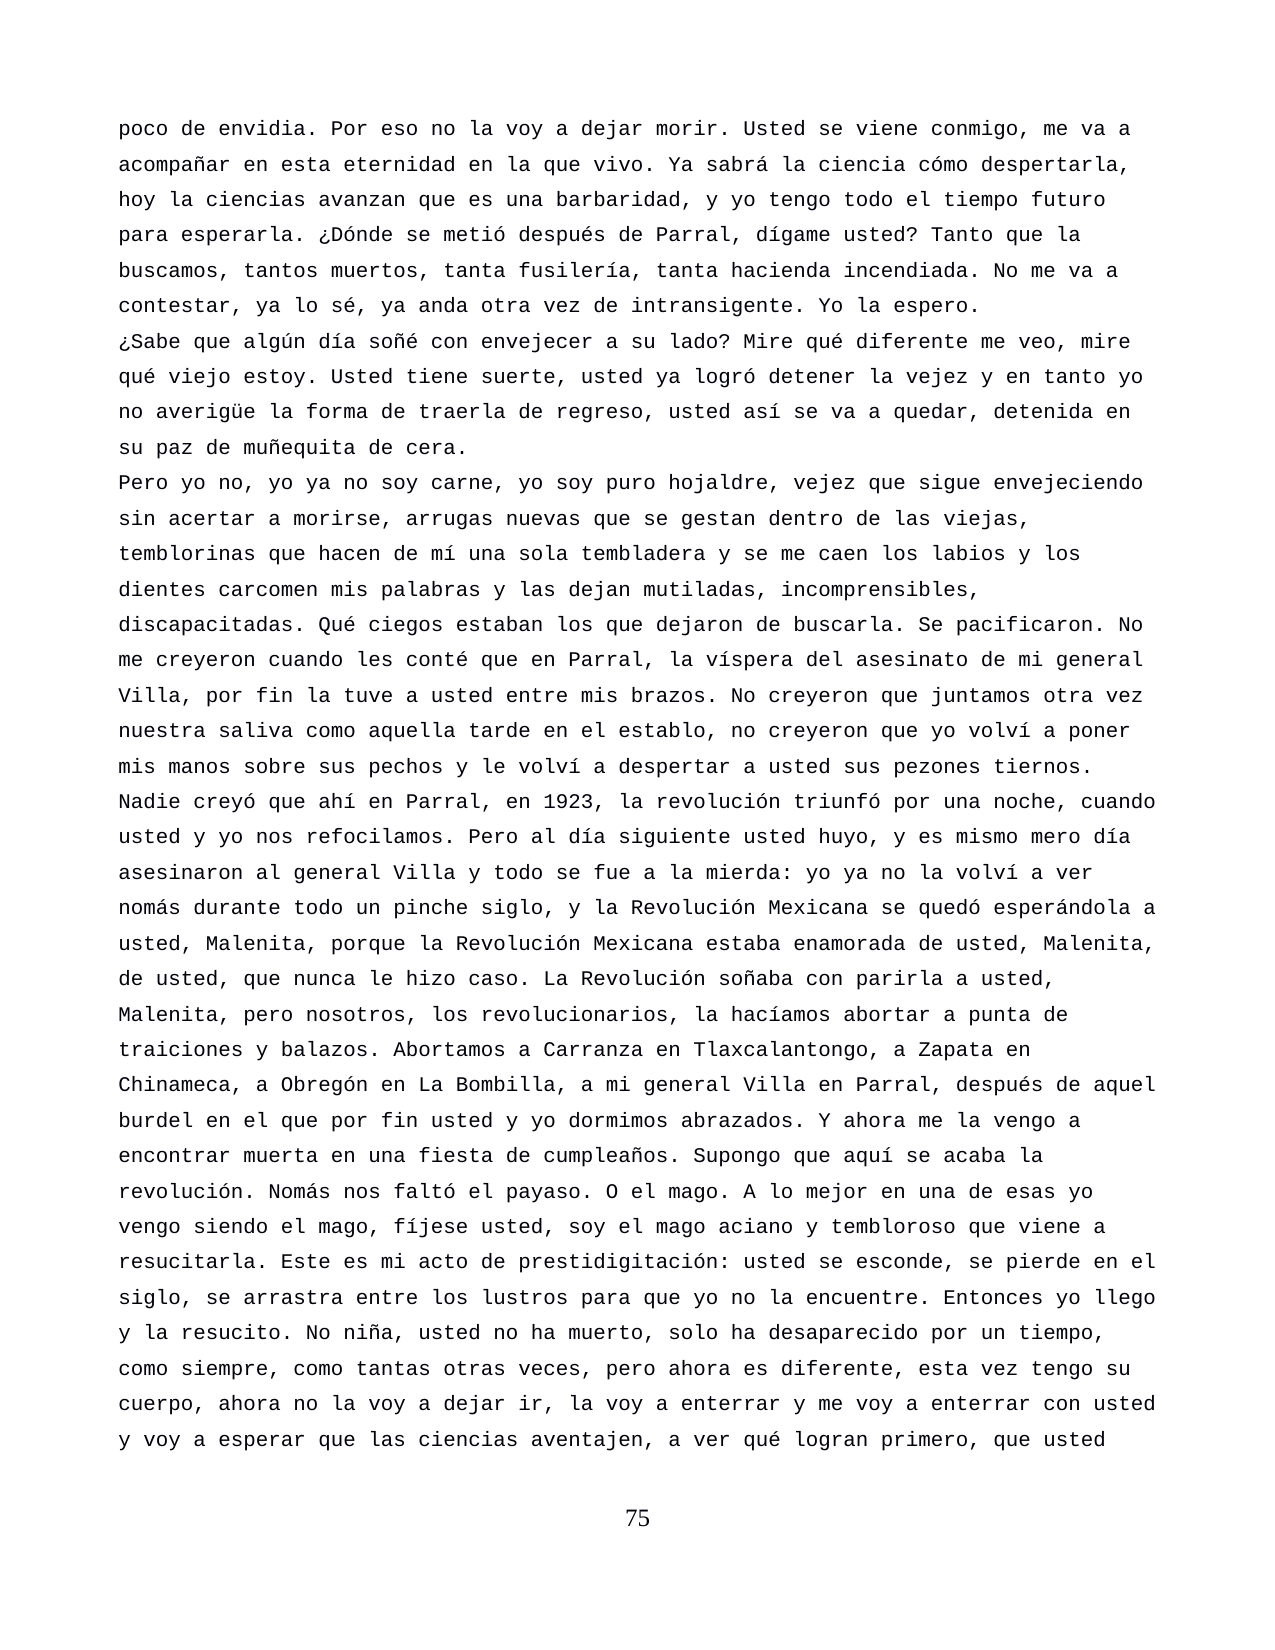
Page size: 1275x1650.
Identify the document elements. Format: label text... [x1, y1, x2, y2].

text poco de envidia. Por eso no la voy a dejar morir. Usted se viene conmigo, me va a acompañar en esta eternidad en la que vivo. Ya sabrá la ciencia cómo despertarla, hoy la ciencias avanzan que es una barbaridad, y yo tengo todo el tiempo futuro para esperarla. ¿Dónde se metió después de Parral, dígame usted? Tanto que la buscamos, tantos muertos, tanta fusilería, tanta hacienda incendiada. No me va a contestar, ya lo sé, ya anda otra vez de intransigente. Yo la espero. [118, 118, 1157, 319]
text Pero yo no, yo ya no soy carne, yo soy puro hojaldre, vejez que sigue envejeciendo sin acertar a morirse, arrugas nuevas que se gestan dentro de las viejas, temblorinas que hacen de mí una sola tembladera y se me caen los labios y los dientes carcomen mis palabras y las dejan mutiladas, incomprensibles, discapacitadas. Qué ciegos estaban los que dejaron de buscarla. Se pacificaron. No me creyeron cuando les conté que en Parral, la víspera del asesinato de mi general Villa, por fin la tuve a usted entre mis brazos. No creyeron que juntamos otra vez nuestra saliva como aquella tarde en el establo, no creyeron que yo volví a poner mis manos sobre sus pechos y le volví a despertar a usted sus pezones tiernos. Nadie creyó que ahí en Parral, en 1923, la revolución triunfó por una noche, cuando usted y yo nos refocilamos. Pero al día siguiente usted huyo, y es mismo mero día asesinaron al general Villa y todo se fue a la mierda: yo ya no la volví a ver nomás durante todo un pinche siglo, y la Revolución Mexicana se quedó esperándola a usted, Malenita, porque la Revolución Mexicana estaba enamorada de usted, Malenita, de usted, que nunca le hizo caso. La Revolución soñaba con parirla a usted, Malenita, pero nosotros, los revolucionarios, la hacíamos abortar a punta de traiciones y balazos. Abortamos a Carranza en Tlaxcalantongo, a Zapata en Chinameca, a Obregón en La Bombilla, a mi general Villa en Parral, después de aquel burdel en el que por fin usted y yo dormimos abrazados. Y ahora me la vengo a encontrar muerta en una fiesta de cumpleaños. Supongo que aquí se acaba la revolución. Nomás nos faltó el payaso. O el mago. A lo mejor en una de esas yo vengo siendo el mago, fíjese usted, soy el mago aciano y tembloroso que viene a resucitarla. Este es mi acto de prestidigitación: usted se esconde, se pierde en el siglo, se arrastra entre los lustros para que yo no la encuentre. Entonces yo llego y la resucito. No niña, usted no ha muerto, solo ha desaparecido por un tiempo, como siempre, como tantas otras veces, pero ahora es diferente, esta vez tengo su cuerpo, ahora no la voy a dejar ir, la voy a enterrar y me voy a enterrar con usted y voy a esperar que las ciencias aventajen, a ver qué logran primero, que usted [118, 472, 1157, 1452]
text ¿Sabe que algún día soñé con envejecer a su lado? Mire qué diferente me veo, mire qué viejo estoy. Usted tiene suerte, usted ya logró detener la vejez y en tanto yo no averigüe la forma de traerla de regreso, usted así se va a quedar, detenida en su paz de muñequita de cera. [118, 331, 1157, 461]
